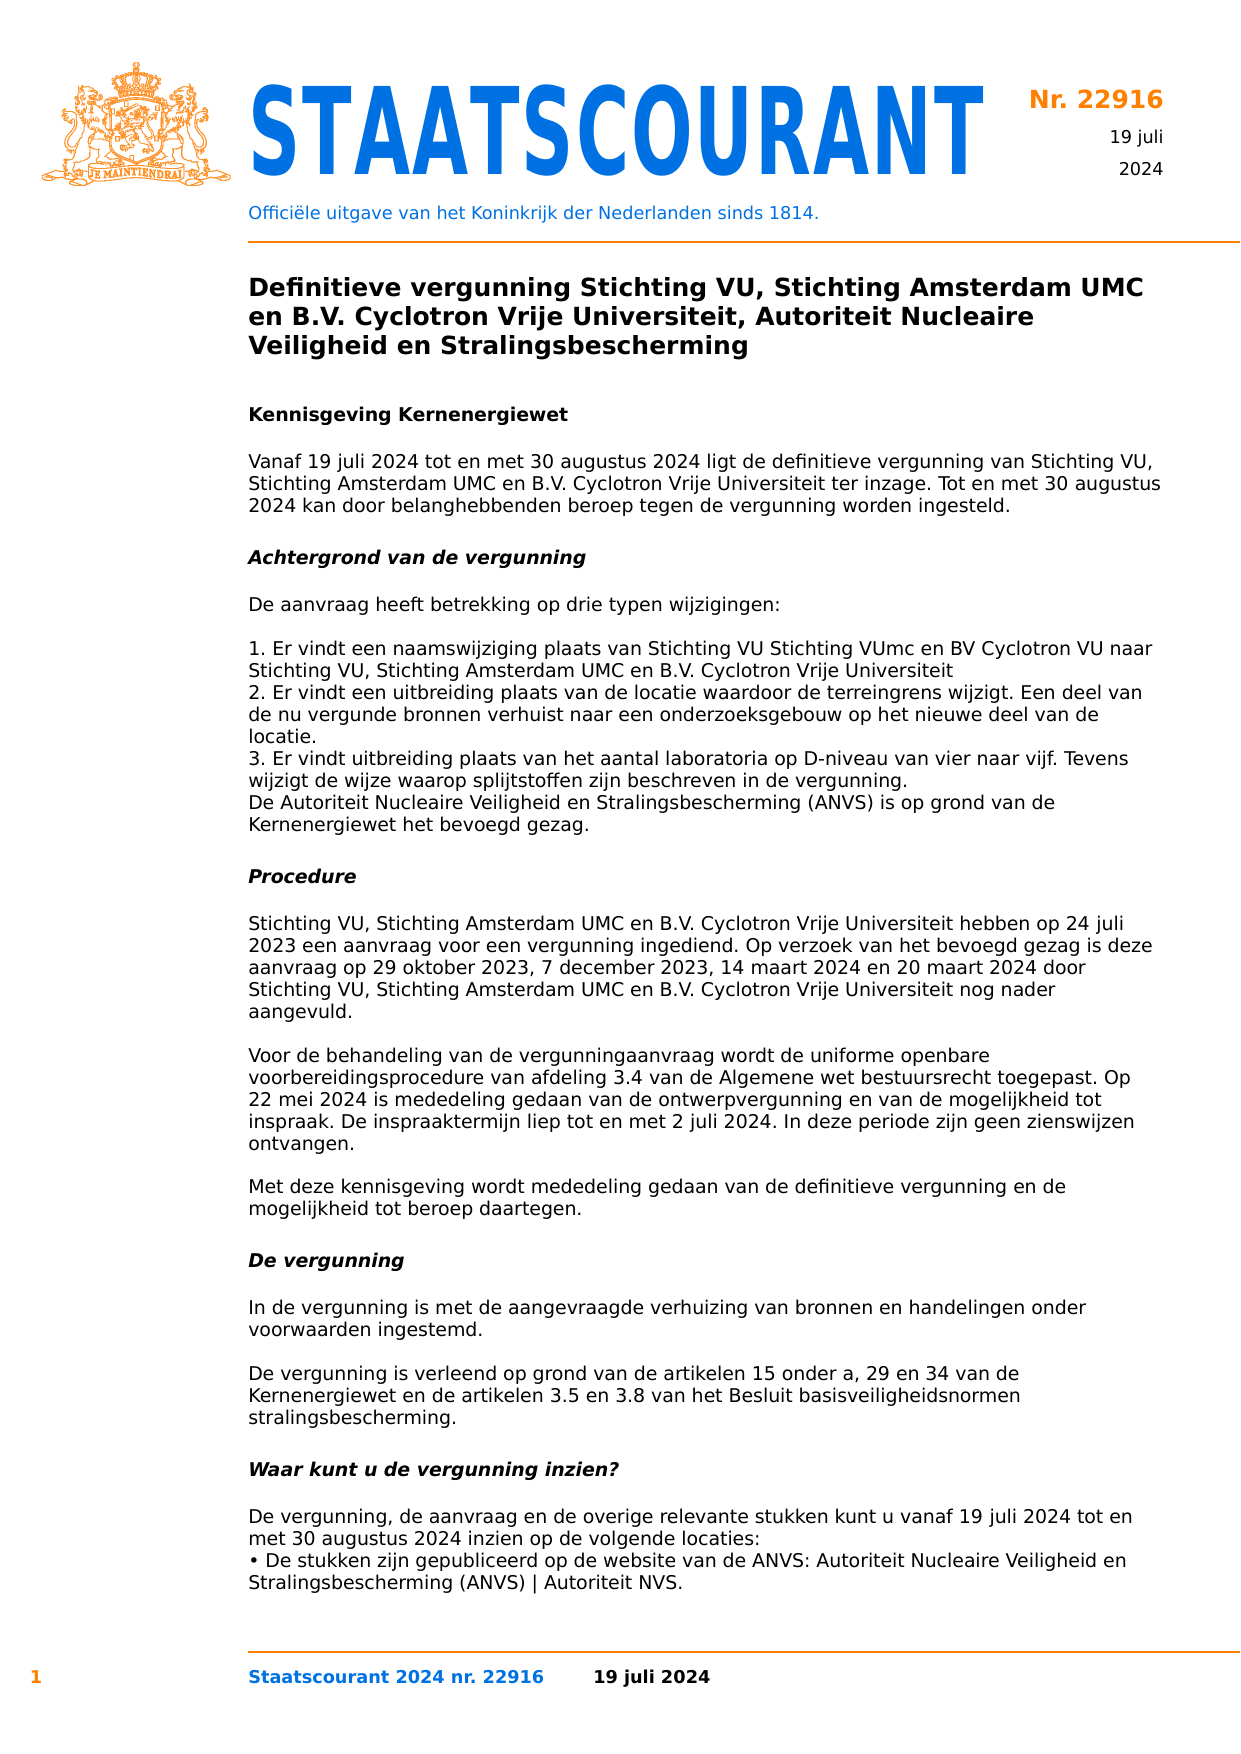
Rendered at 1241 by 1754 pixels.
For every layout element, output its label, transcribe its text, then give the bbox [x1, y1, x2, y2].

text 2. Er vindt een uitbreiding plaats van de locatie waardoor de terreingrens wijzigt. Een deel van de nu vergunde bronnen verhuist naar een onderzoeksgebouw op het nieuwe deel van de locatie. [248, 682, 1163, 748]
text De Autoriteit Nucleaire Veiligheid en Stralingsbescherming (ANVS) is op grond van de Kernenergiewet het bevoegd gezag. [248, 792, 1163, 836]
subtitle Achtergrond van de vergunning [248, 547, 1163, 569]
subtitle Kennisgeving Kernenergiewet [248, 404, 1163, 426]
text De vergunning is verleend op grond van de artikelen 15 onder a, 29 en 34 van de Kernenergiewet en de artikelen 3.5 en 3.8 van het Besluit basisveiligheidsnormen stralingsbescherming. [248, 1363, 1163, 1429]
table_cell Officiële uitgave van het Koninkrijk der Nederlanden sinds 1814. [248, 203, 1240, 241]
table_cell 19 juli [998, 121, 1240, 153]
subtitle Waar kunt u de vergunning inzien? [248, 1459, 1163, 1481]
text Vanaf 19 juli 2024 tot en met 30 augustus 2024 ligt de definitieve vergunning van Stichting VU, Stichting Amsterdam UMC en B.V. Cyclotron Vrije Universiteit ter inzage. Tot en met 30 augustus 2024 kan door belanghebbenden beroep tegen de vergunning worden ingesteld. [248, 451, 1163, 517]
table_cell 2024 [998, 153, 1240, 203]
table_header STAATSCOURANT [248, 62, 998, 203]
subtitle Procedure [248, 866, 1163, 888]
picture [41, 62, 231, 186]
text 3. Er vindt uitbreiding plaats van het aantal laboratoria op D-niveau van vier naar vijf. Tevens wijzigt de wijze waarop splijtstoffen zijn beschreven in de vergunning. [248, 748, 1163, 792]
text 1. Er vindt een naamswijziging plaats van Stichting VU Stichting VUmc en BV Cyclotron VU naar Stichting VU, Stichting Amsterdam UMC en B.V. Cyclotron Vrije Universiteit [248, 638, 1163, 682]
subtitle De vergunning [248, 1250, 1163, 1272]
text In de vergunning is met de aangevraagde verhuizing van bronnen en handelingen onder voorwaarden ingestemd. [248, 1297, 1163, 1341]
subtitle Definitieve vergunning Stichting VU, Stichting Amsterdam UMC en B.V. Cyclotron Vrije Universiteit, Autoriteit Nucleaire Veiligheid en Stralingsbescherming [248, 273, 1163, 361]
text Met deze kennisgeving wordt mededeling gedaan van de definitieve vergunning en de mogelijkheid tot beroep daartegen. [248, 1176, 1163, 1220]
text Voor de behandeling van de vergunningaanvraag wordt de uniforme openbare voorbereidingsprocedure van afdeling 3.4 van de Algemene wet bestuursrecht toegepast. Op 22 mei 2024 is mededeling gedaan van de ontwerpvergunning en van de mogelijkheid tot inspraak. De inspraaktermijn liep tot en met 2 juli 2024. In deze periode zijn geen zienswijzen ontvangen. [248, 1044, 1163, 1154]
text De aanvraag heeft betrekking op drie typen wijzigingen: [248, 594, 1163, 616]
table_header Nr. 22916 [998, 62, 1240, 121]
text • De stukken zijn gepubliceerd op de website van de ANVS: Autoriteit Nucleaire Veiligheid en Stralingsbescherming (ANVS) | Autoriteit NVS. [248, 1550, 1163, 1594]
text De vergunning, de aanvraag en de overige relevante stukken kunt u vanaf 19 juli 2024 tot en met 30 augustus 2024 inzien op de volgende locaties: [248, 1506, 1163, 1550]
table_header [25, 62, 248, 241]
text Stichting VU, Stichting Amsterdam UMC en B.V. Cyclotron Vrije Universiteit hebben op 24 juli 2023 een aanvraag voor een vergunning ingediend. Op verzoek van het bevoegd gezag is deze aanvraag op 29 oktober 2023, 7 december 2023, 14 maart 2024 en 20 maart 2024 door Stichting VU, Stichting Amsterdam UMC en B.V. Cyclotron Vrije Universiteit nog nader aangevuld. [248, 913, 1163, 1023]
